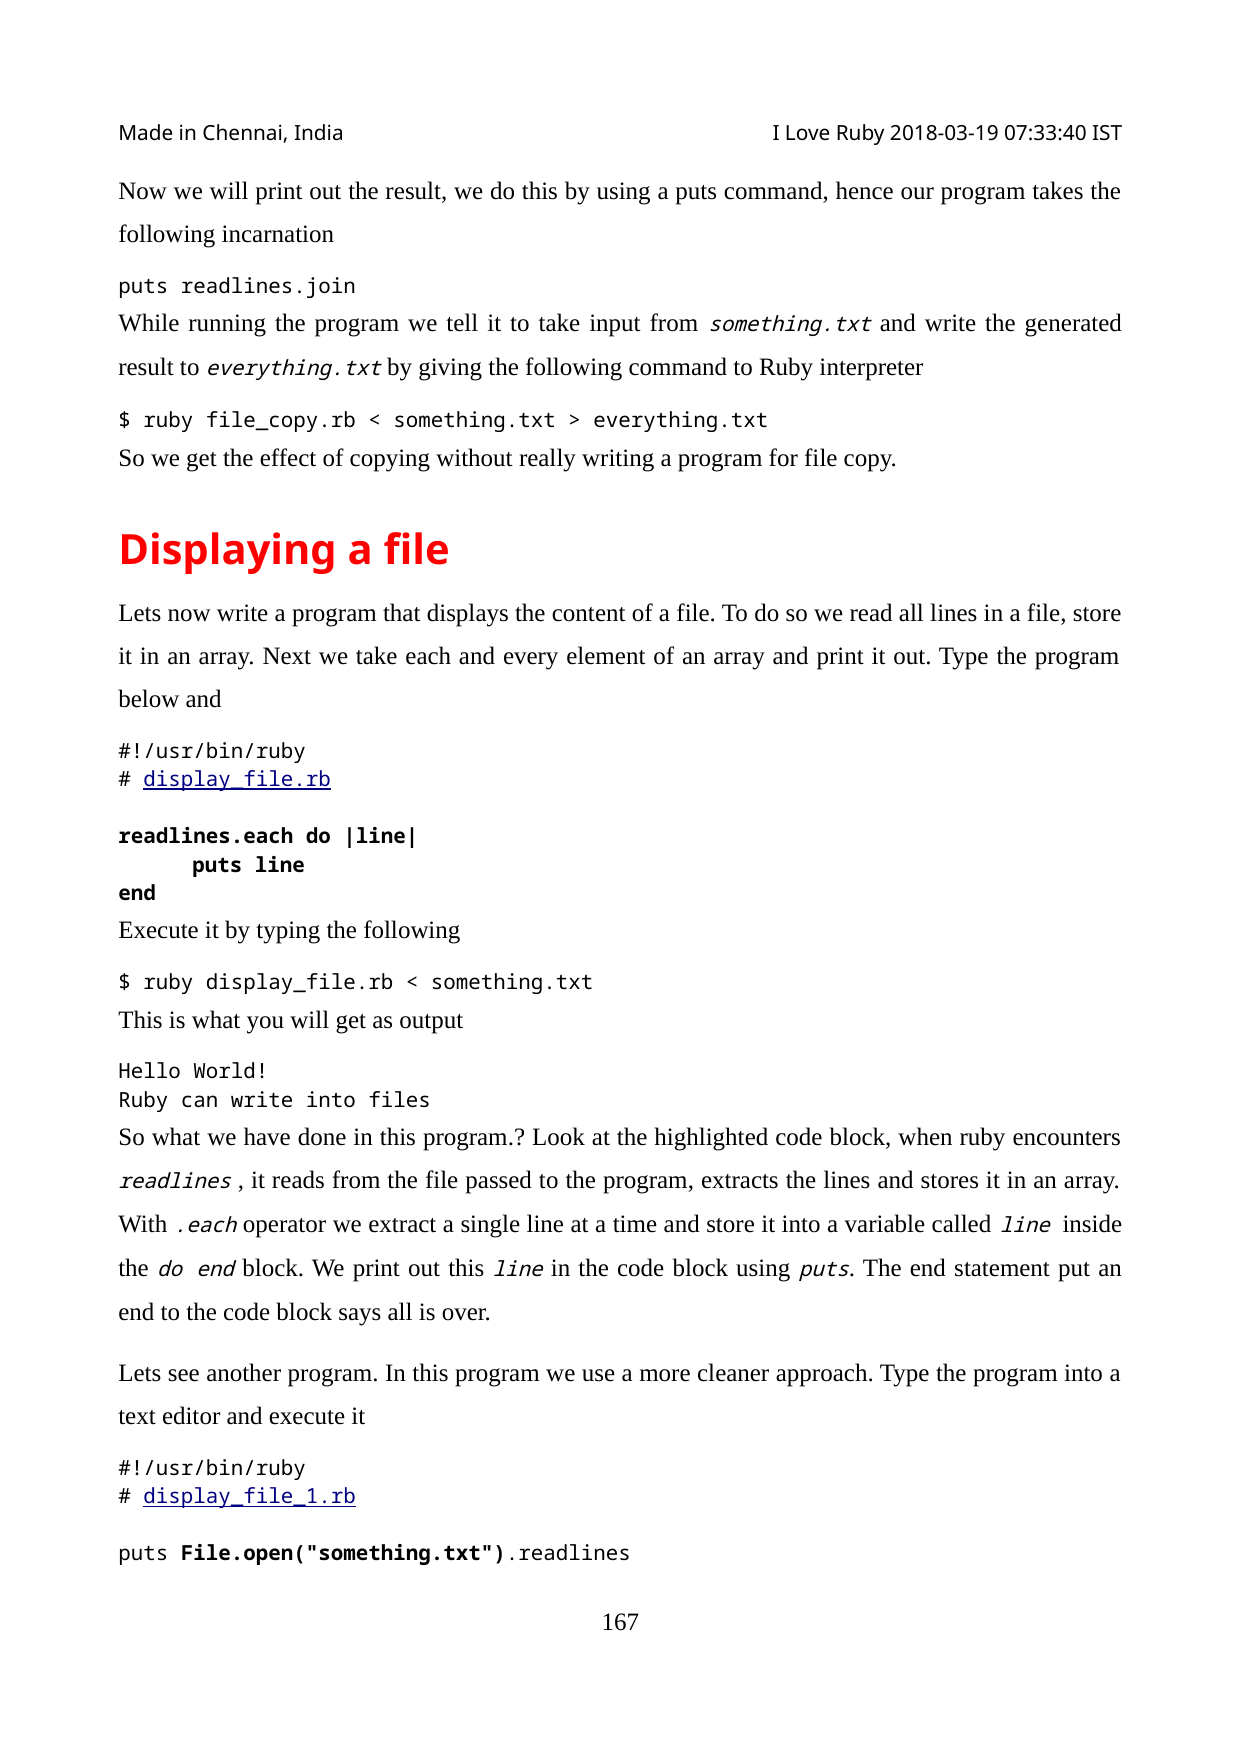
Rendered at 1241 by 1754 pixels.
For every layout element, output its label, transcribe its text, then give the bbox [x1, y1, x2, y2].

text Lets see another program. In this program we use a more cleaner approach. Type the program into a text editor and execute it [118, 1358, 1122, 1430]
text So we get the effect of copying without really writing a program for file copy. [118, 443, 1122, 471]
text Execute it by typing the following [118, 915, 1122, 944]
text Ruby can write into files [118, 1085, 1122, 1113]
text Now we will print out the result, we do this by using a puts command, hence our program takes the following incarnation [118, 176, 1122, 248]
text # display_file.rb [118, 764, 1122, 793]
text puts line [118, 850, 1122, 878]
text puts readlines.join [118, 271, 1122, 299]
text #!/usr/bin/ruby [118, 736, 1122, 764]
text While running the program we tell it to take input from something.txt and write the generated result to everything.txt by giving the following command to Ruby interpreter [118, 308, 1122, 382]
text # display_file_1.rb [118, 1481, 1122, 1510]
text #!/usr/bin/ruby [118, 1453, 1122, 1481]
text So what we have done in this program.? Look at the highlighted code block, when ruby encounters readlines , it reads from the file passed to the program, extracts the lines and stores it in an array. With .each operator we extract a single line at a time and store it into a variable called line inside the do end block. We print out this line in the code block using puts. The end statement put an end to the code block says all is over. [118, 1122, 1122, 1326]
subtitle Displaying a file [118, 519, 1122, 576]
text readlines.each do |line| [118, 821, 1122, 850]
text Lets now write a program that displays the content of a file. To do so we read all lines in a file, store it in an array. Next we take each and every element of an array and print it out. Type the program below and [118, 598, 1122, 713]
text This is what you will get as output [118, 1005, 1122, 1033]
text end [118, 878, 1122, 907]
text puts File.open("something.txt").readlines [118, 1538, 1122, 1567]
text $ ruby file_copy.rb < something.txt > everything.txt [118, 405, 1122, 434]
text Hello World! [118, 1057, 1122, 1085]
text $ ruby display_file.rb < something.txt [118, 967, 1122, 996]
